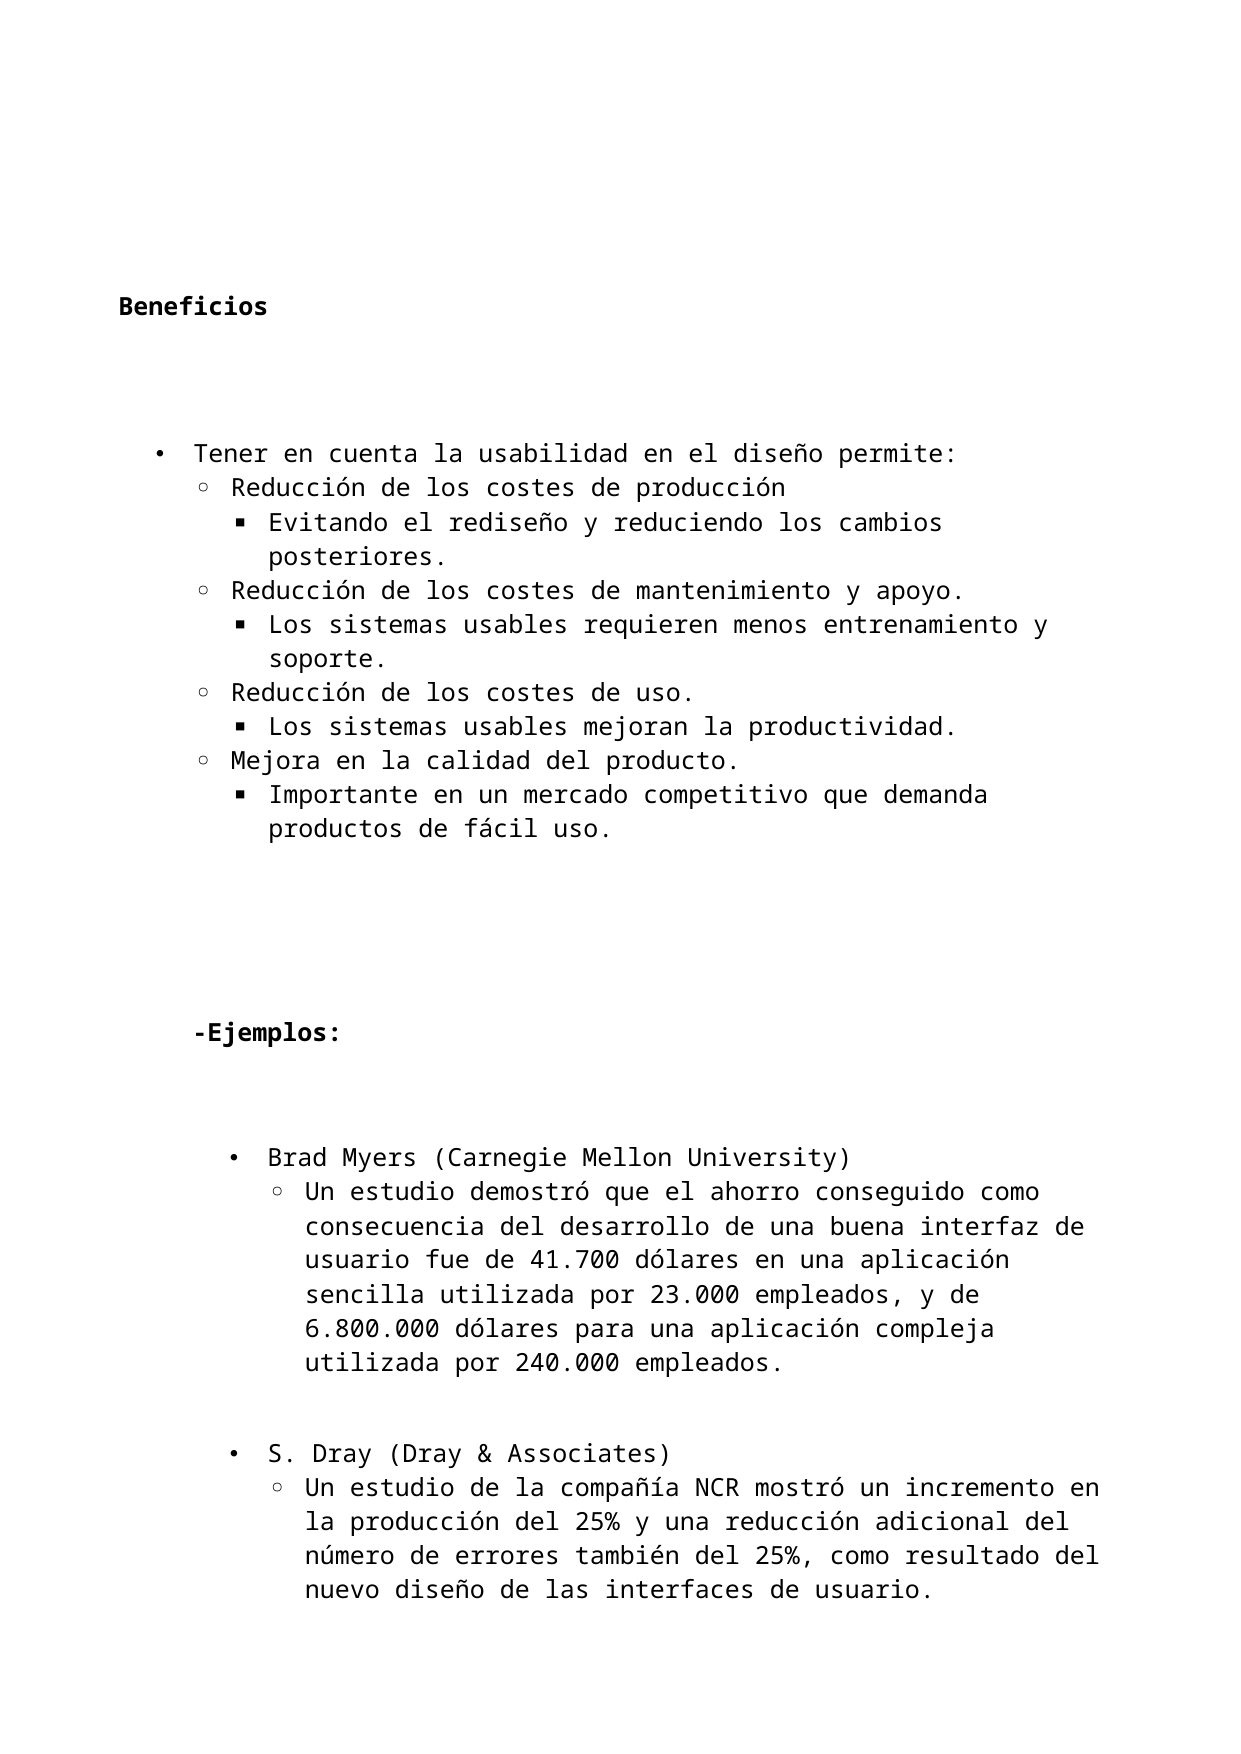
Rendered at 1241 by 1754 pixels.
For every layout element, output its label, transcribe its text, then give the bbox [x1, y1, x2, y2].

list S. Dray (Dray & Associates) [229, 1435, 1122, 1469]
list Mejora en la calidad del producto. [193, 743, 1122, 777]
list Un estudio demostró que el ahorro conseguido como consecuencia del desarrollo de una buena interfaz de usuario fue de 41.700 dólares en una aplicación sencilla utilizada por 23.000 empleados, y de 6.800.000 dólares para una aplicación compleja utilizada por 240.000 empleados. [267, 1174, 1122, 1378]
list Reducción de los costes de uso. [193, 674, 1122, 708]
list Tener en cuenta la usabilidad en el diseño permite: [156, 436, 1122, 470]
list Un estudio de la compañía NCR mostró un incremento en la producción del 25% y una reducción adicional del número de errores también del 25%, como resultado del nuevo diseño de las interfaces de usuario. [267, 1469, 1122, 1606]
list Brad Myers (Carnegie Mellon University) [229, 1140, 1122, 1174]
list Reducción de los costes de mantenimiento y apoyo. [193, 572, 1122, 606]
list Los sistemas usables mejoran la productividad. [231, 708, 1122, 743]
text Beneficios [118, 288, 1122, 322]
list Los sistemas usables requieren menos entrenamiento y soporte. [231, 606, 1122, 674]
list Evitando el rediseño y reduciendo los cambios posteriores. [231, 504, 1122, 572]
list Reducción de los costes de producción [193, 470, 1122, 504]
list Importante en un mercado competitivo que demanda productos de fácil uso. [231, 777, 1122, 845]
text -Ejemplos: [118, 1015, 1122, 1049]
